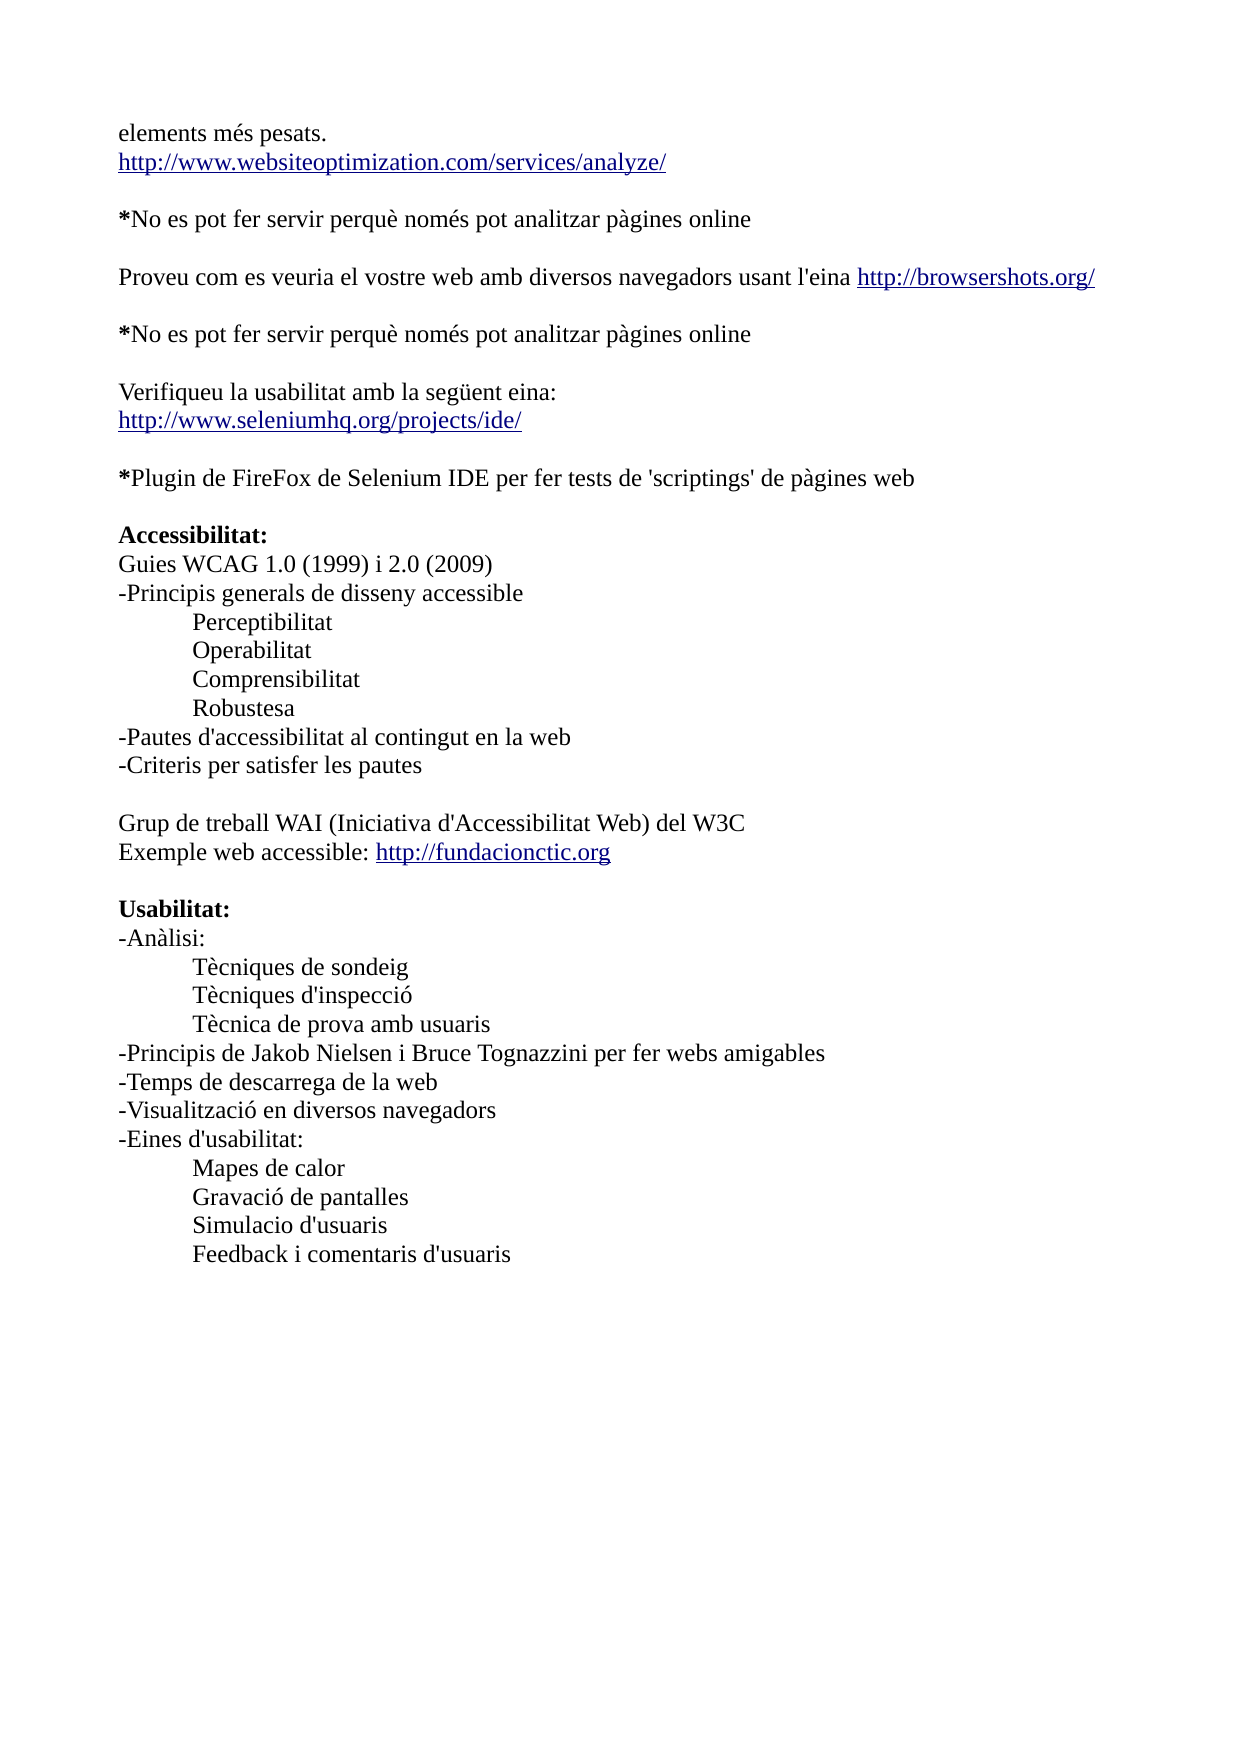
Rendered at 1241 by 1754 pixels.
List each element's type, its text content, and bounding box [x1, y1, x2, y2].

text Proveu com es veuria el vostre web amb diversos navegadors usant l'eina http://browsershots.org/ [118, 262, 1122, 291]
text -Criteris per satisfer les pautes [118, 751, 1122, 779]
text -Eines d'usabilitat: [118, 1124, 1122, 1153]
text Accessibilitat: [118, 521, 1122, 549]
text Tècnica de prova amb usuaris [118, 1009, 1122, 1038]
text -Visualització en diversos navegadors [118, 1096, 1122, 1124]
text http://www.seleniumhq.org/projects/ide/ [118, 406, 1122, 434]
text Feedback i comentaris d'usuaris [118, 1239, 1122, 1268]
text -Principis generals de disseny accessible [118, 578, 1122, 607]
text *No es pot fer servir perquè només pot analitzar pàgines online [118, 319, 1122, 348]
text Tècniques de sondeig [118, 952, 1122, 981]
text -Temps de descarrega de la web [118, 1067, 1122, 1096]
text Gravació de pantalles [118, 1182, 1122, 1211]
text Comprensibilitat [118, 664, 1122, 693]
text http://www.websiteoptimization.com/services/analyze/ [118, 147, 1122, 176]
text -Anàlisi: [118, 923, 1122, 952]
text Verifiqueu la usabilitat amb la següent eina: [118, 377, 1122, 406]
text *Plugin de FireFox de Selenium IDE per fer tests de 'scriptings' de pàgines web [118, 463, 1122, 492]
text *No es pot fer servir perquè només pot analitzar pàgines online [118, 204, 1122, 233]
text Grup de treball WAI (Iniciativa d'Accessibilitat Web) del W3C [118, 808, 1122, 837]
text Simulacio d'usuaris [118, 1211, 1122, 1239]
text Exemple web accessible: http://fundacionctic.org [118, 837, 1122, 866]
text Guies WCAG 1.0 (1999) i 2.0 (2009) [118, 549, 1122, 578]
text Mapes de calor [118, 1153, 1122, 1182]
text Robustesa [118, 693, 1122, 722]
text Operabilitat [118, 636, 1122, 664]
text Perceptibilitat [118, 607, 1122, 636]
text -Pautes d'accessibilitat al contingut en la web [118, 722, 1122, 751]
text elements més pesats. [118, 118, 1122, 147]
text -Principis de Jakob Nielsen i Bruce Tognazzini per fer webs amigables [118, 1038, 1122, 1067]
text Usabilitat: [118, 894, 1122, 923]
text Tècniques d'inspecció [118, 981, 1122, 1009]
